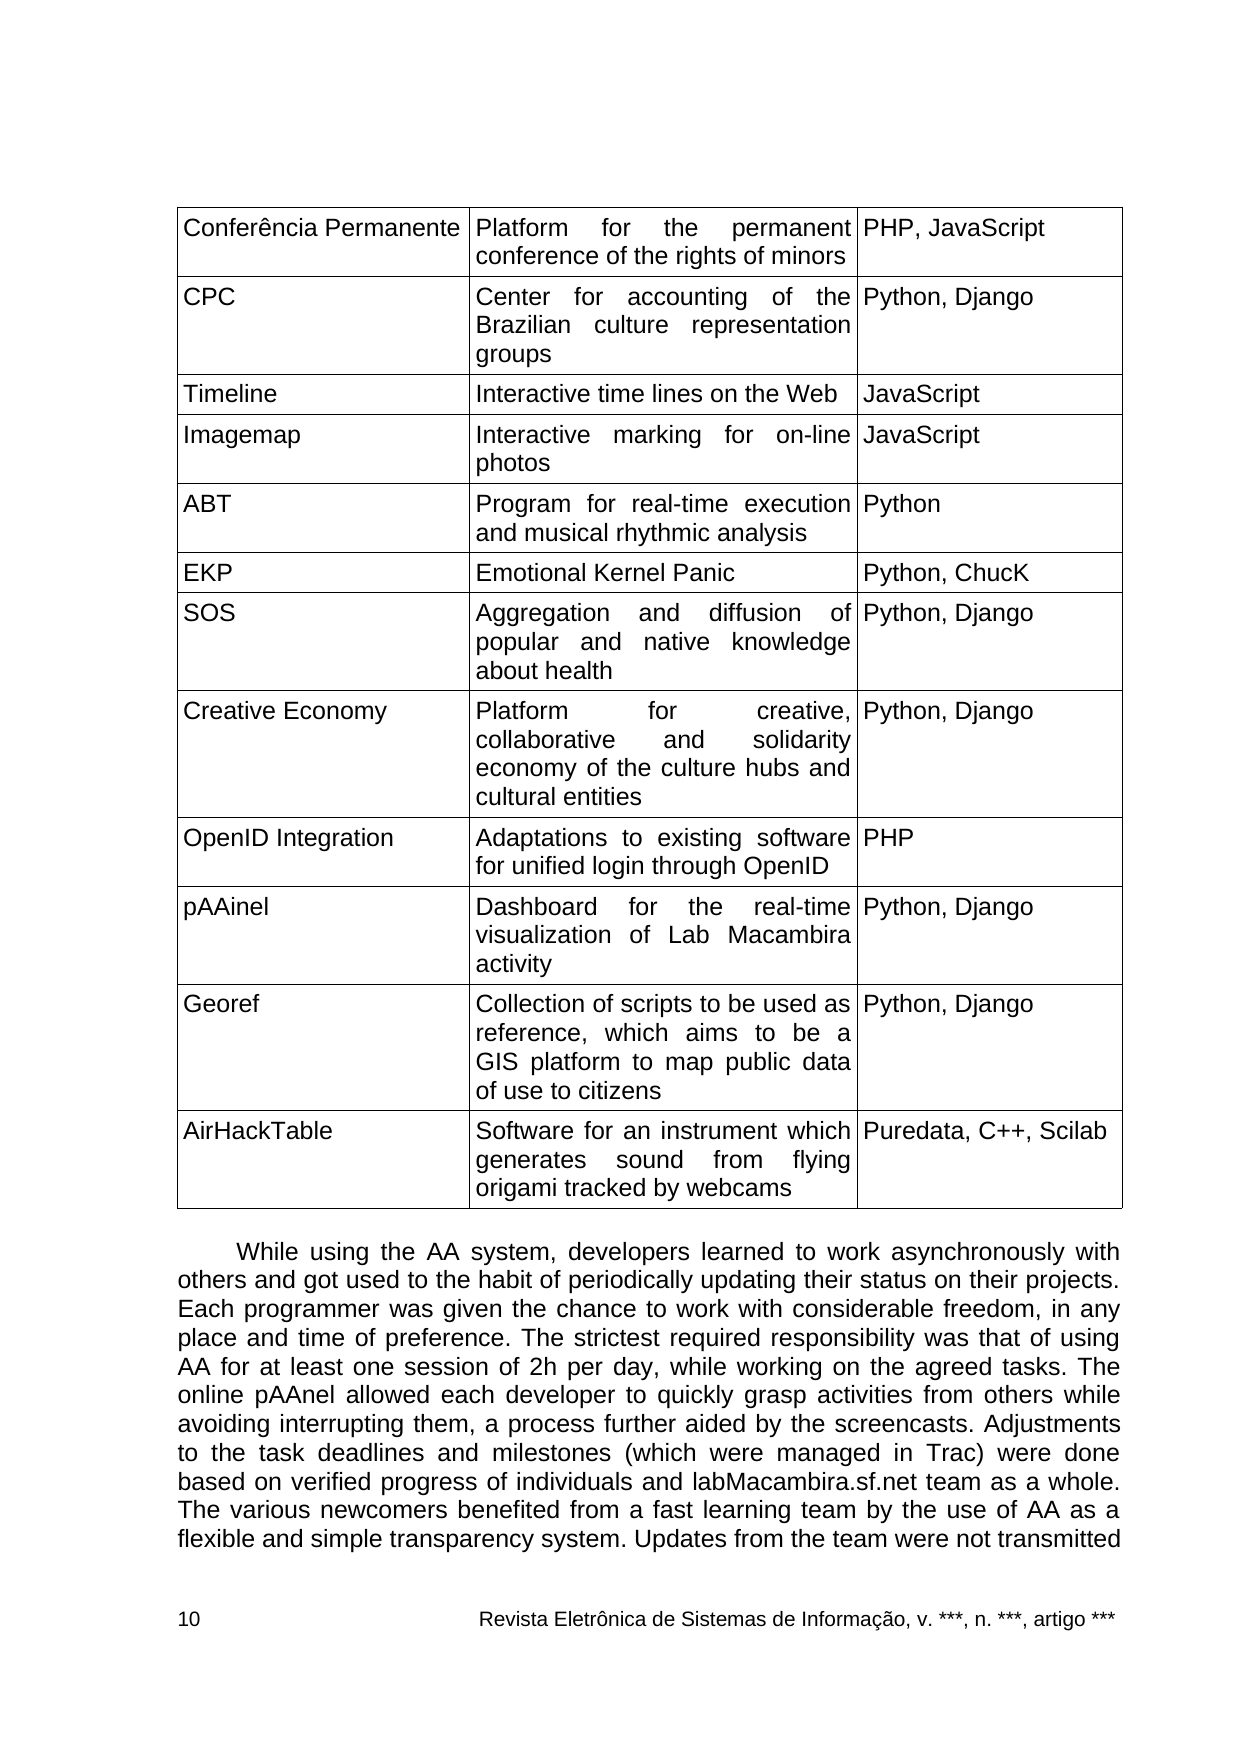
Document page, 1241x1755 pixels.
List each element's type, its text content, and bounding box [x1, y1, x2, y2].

table_cell Aggregation and diffusion of popular and native knowledge about health [470, 593, 857, 690]
table_cell Python, ChucK [858, 553, 1122, 592]
table_cell Georef [178, 985, 469, 1110]
text While using the AA system, developers learned to work asynchronously with others and got used to the habit of periodically updating their status on their projects. Each programmer was given the chance to work with considerable freedom, in any place and time of preference. The strictest required responsibility was that of using AA for at least one session of 2h per day, while working on the agreed tasks. The online pAAnel allowed each developer to quickly grasp activities from others while avoiding interrupting them, a process further aided by the screencasts. Adjustments to the task deadlines and milestones (which were managed in Trac) were done based on verified progress of individuals and labMacambira.sf.net team as a whole. The various newcomers benefited from a fast learning team by the use of AA as a flexible and simple transparency system. Updates from the team were not transmitted [177, 1237, 1122, 1553]
table_cell Imagemap [178, 415, 469, 483]
table_cell Python, Django [858, 985, 1122, 1110]
table_cell SOS [178, 593, 469, 690]
table_cell Collection of scripts to be used as reference, which aims to be a GIS platform to map public data of use to citizens [470, 985, 857, 1110]
table_cell Python, Django [858, 277, 1122, 373]
table_cell OpenID Integration [178, 818, 469, 886]
table_cell Adaptations to existing software for unified login through OpenID [470, 818, 857, 886]
table_cell Platform for creative, collaborative and solidarity economy of the culture hubs and cultural entities [470, 691, 857, 817]
table_cell pAAinel [178, 887, 469, 983]
table_cell CPC [178, 277, 469, 373]
table_cell AirHackTable [178, 1111, 469, 1208]
table_cell Emotional Kernel Panic [470, 553, 857, 592]
table_cell PHP, JavaScript [858, 208, 1122, 276]
table_cell Python, Django [858, 887, 1122, 983]
table_cell Puredata, C++, Scilab [858, 1111, 1122, 1208]
table_cell EKP [178, 553, 469, 592]
table_cell Interactive time lines on the Web [470, 375, 857, 414]
table_cell Creative Economy [178, 691, 469, 817]
table_cell Platform for the permanent conference of the rights of minors [470, 208, 857, 276]
table_cell Conferência Permanente [178, 208, 469, 276]
table_cell Program for real-time execution and musical rhythmic analysis [470, 484, 857, 552]
table_cell PHP [858, 818, 1122, 886]
table_cell Python [858, 484, 1122, 552]
table_cell Python, Django [858, 691, 1122, 817]
table_cell JavaScript [858, 415, 1122, 483]
table_cell Interactive marking for on-line photos [470, 415, 857, 483]
table_cell Center for accounting of the Brazilian culture representation groups [470, 277, 857, 373]
table_cell Dashboard for the real-time visualization of Lab Macambira activity [470, 887, 857, 983]
table_cell ABT [178, 484, 469, 552]
table_cell Timeline [178, 375, 469, 414]
table_cell Python, Django [858, 593, 1122, 690]
table_cell Software for an instrument which generates sound from flying origami tracked by webcams [470, 1111, 857, 1208]
table_cell JavaScript [858, 375, 1122, 414]
